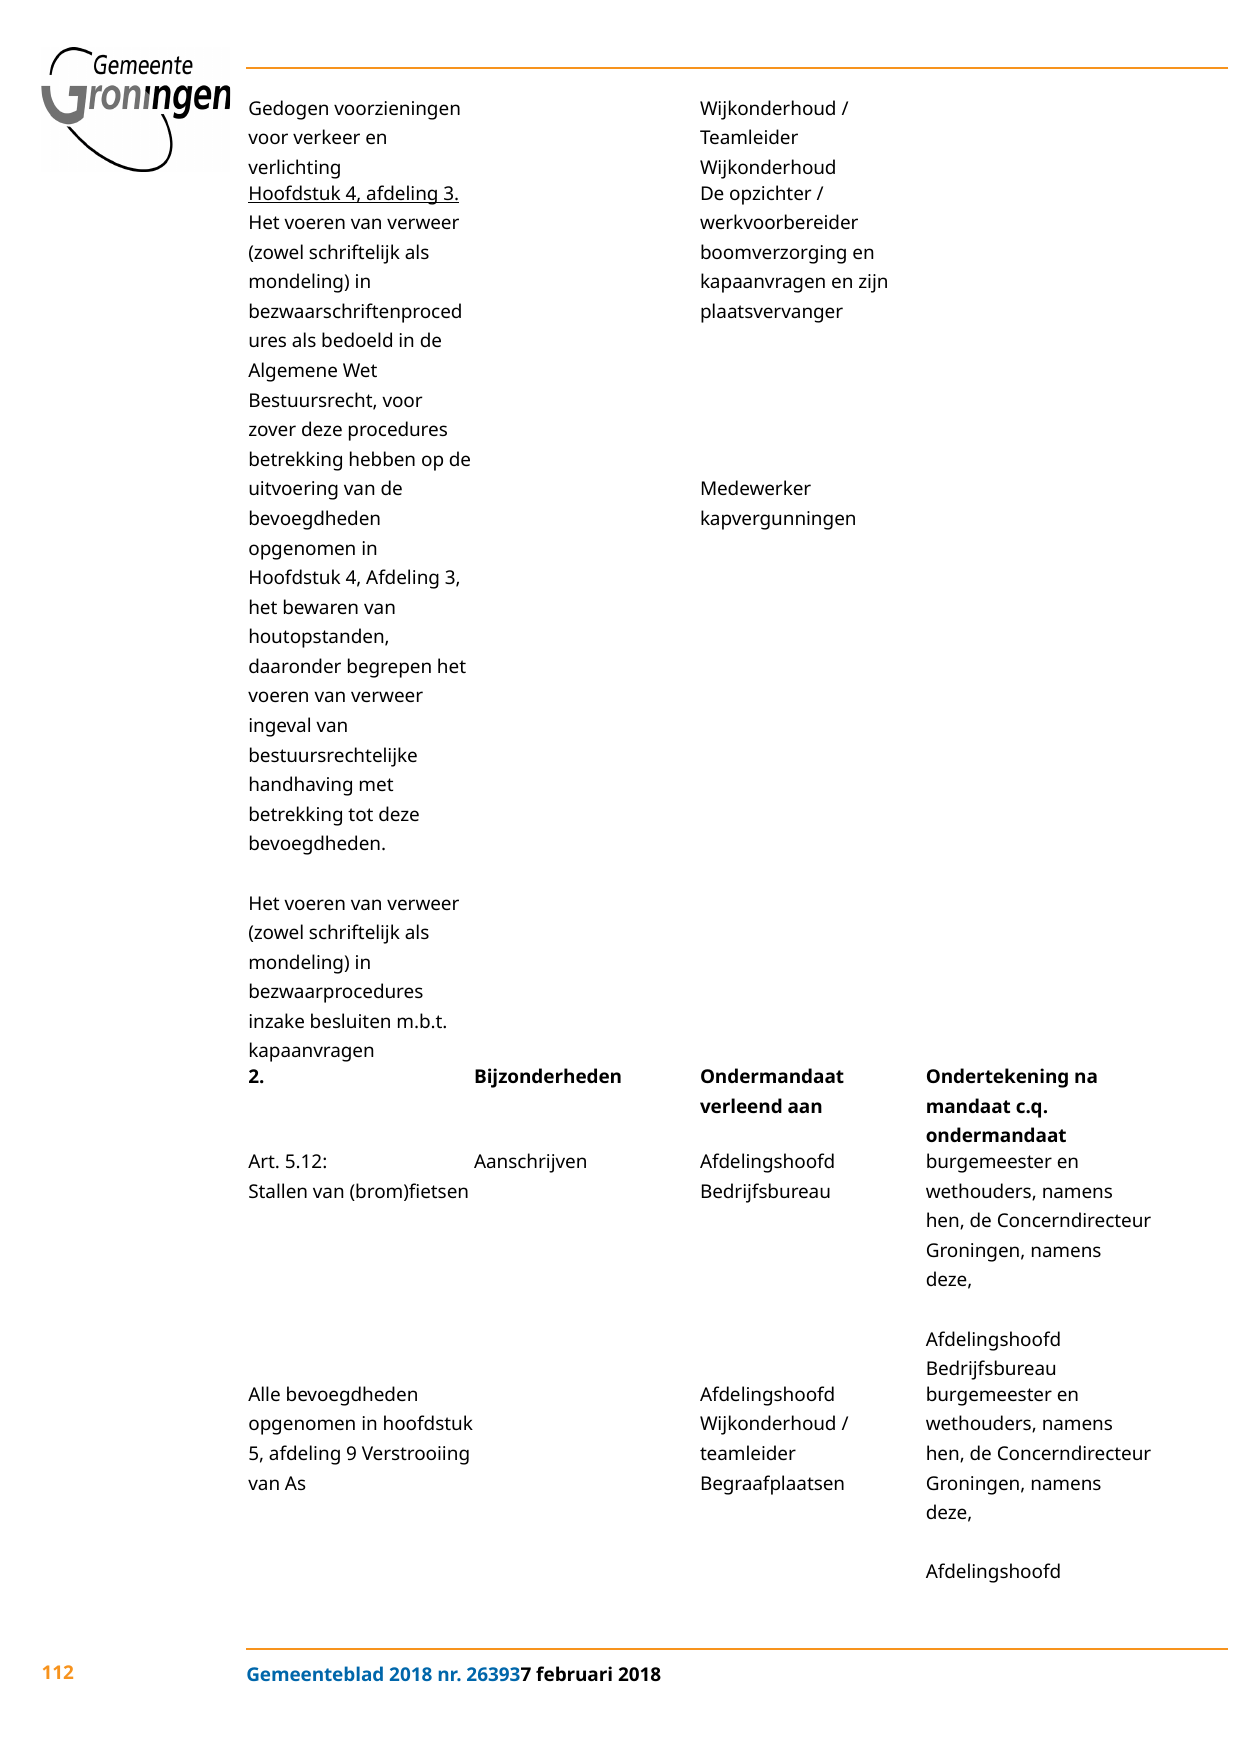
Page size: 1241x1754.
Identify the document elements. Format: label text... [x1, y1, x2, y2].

table_cell Bijzonderheden [474, 1063, 700, 1148]
table_cell [474, 1381, 700, 1584]
table_cell Wijkonderhoud / Teamleider Wijkonderhoud [700, 95, 926, 180]
table_cell burgemeester en wethouders, namens hen, de Concerndirecteur Groningen, namens deze, Afdelingshoofd [926, 1381, 1152, 1584]
table_cell Gedogen voorzieningen voor verkeer en verlichting [248, 95, 474, 180]
table_cell [474, 180, 700, 1063]
table_cell Afdelingshoofd Bedrijfsbureau [700, 1148, 926, 1381]
table_cell De opzichter / werkvoorbereider boomverzorging en kapaanvragen en zijn plaatsvervanger Medewerker kapvergunningen [700, 180, 926, 1063]
table_cell Alle bevoegdheden opgenomen in hoofdstuk 5, afdeling 9 Verstrooiing van As [248, 1381, 474, 1584]
table_cell burgemeester en wethouders, namens hen, de Concerndirecteur Groningen, namens deze, Afdelingshoofd Bedrijfsbureau [926, 1148, 1152, 1381]
table_cell Aanschrijven [474, 1148, 700, 1381]
table_cell Ondermandaat verleend aan [700, 1063, 926, 1148]
table_cell [926, 95, 1152, 180]
table_cell [926, 180, 1152, 1063]
table_cell Art. 5.12: Stallen van (brom)fietsen [248, 1148, 474, 1381]
table_cell Ondertekening na mandaat c.q. ondermandaat [926, 1063, 1152, 1148]
table_cell [474, 95, 700, 180]
table_cell 2. [248, 1063, 474, 1148]
table_cell Hoofdstuk 4, afdeling 3. Het voeren van verweer (zowel schriftelijk als mondeling) in bezwaarschriftenprocedures als bedoeld in de Algemene Wet Bestuursrecht, voor zover deze procedures betrekking hebben op de uitvoering van de bevoegdheden opgenomen in Hoofdstuk 4, Afdeling 3, het bewaren van houtopstanden, daaronder begrepen het voeren van verweer ingeval van bestuursrechtelijke handhaving met betrekking tot deze bevoegdheden. Het voeren van verweer (zowel schriftelijk als mondeling) in bezwaarprocedures inzake besluiten m.b.t. kapaanvragen [248, 180, 474, 1063]
table_cell Afdelingshoofd Wijkonderhoud / teamleider Begraafplaatsen [700, 1381, 926, 1584]
picture [41, 47, 231, 172]
